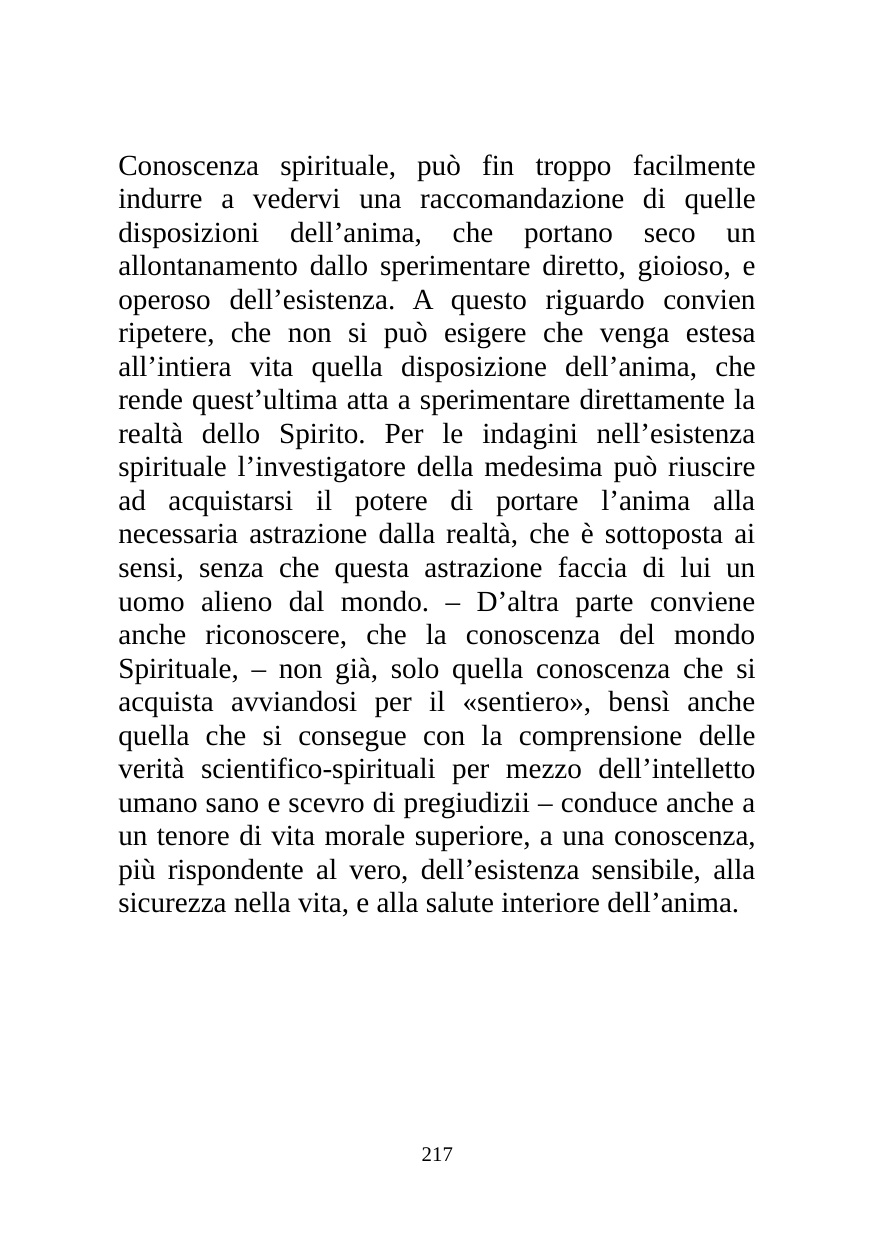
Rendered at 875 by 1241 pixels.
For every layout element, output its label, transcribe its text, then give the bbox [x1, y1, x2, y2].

text Conoscenza spirituale, può fin troppo facilmente indurre a vedervi una raccomandazione di quelle disposizioni dell’anima, che portano seco un allontanamento dallo sperimentare diretto, gioioso, e operoso dell’esistenza. A questo riguardo convien ripetere, che non si può esigere che venga estesa all’intiera vita quella disposizione dell’anima, che rende quest’ultima atta a sperimentare direttamente la realtà dello Spirito. Per le indagini nell’esistenza spirituale l’investigatore della medesima può riuscire ad acquistarsi il potere di portare l’anima alla necessaria astrazione dalla realtà, che è sottoposta ai sensi, senza che questa astrazione faccia di lui un uomo alieno dal mondo. – D’altra parte conviene anche riconoscere, che la conoscenza del mondo Spirituale, – non già, solo quella conoscenza che si acquista avviandosi per il «sentiero», bensì anche quella che si consegue con la comprensione delle verità scientifico-spirituali per mezzo dell’intelletto umano sano e scevro di pregiudizii – conduce anche a un tenore di vita morale superiore, a una conoscenza, più rispondente al vero, dell’esistenza sensibile, alla sicurezza nella vita, e alla salute interiore dell’anima. [118, 148, 756, 919]
